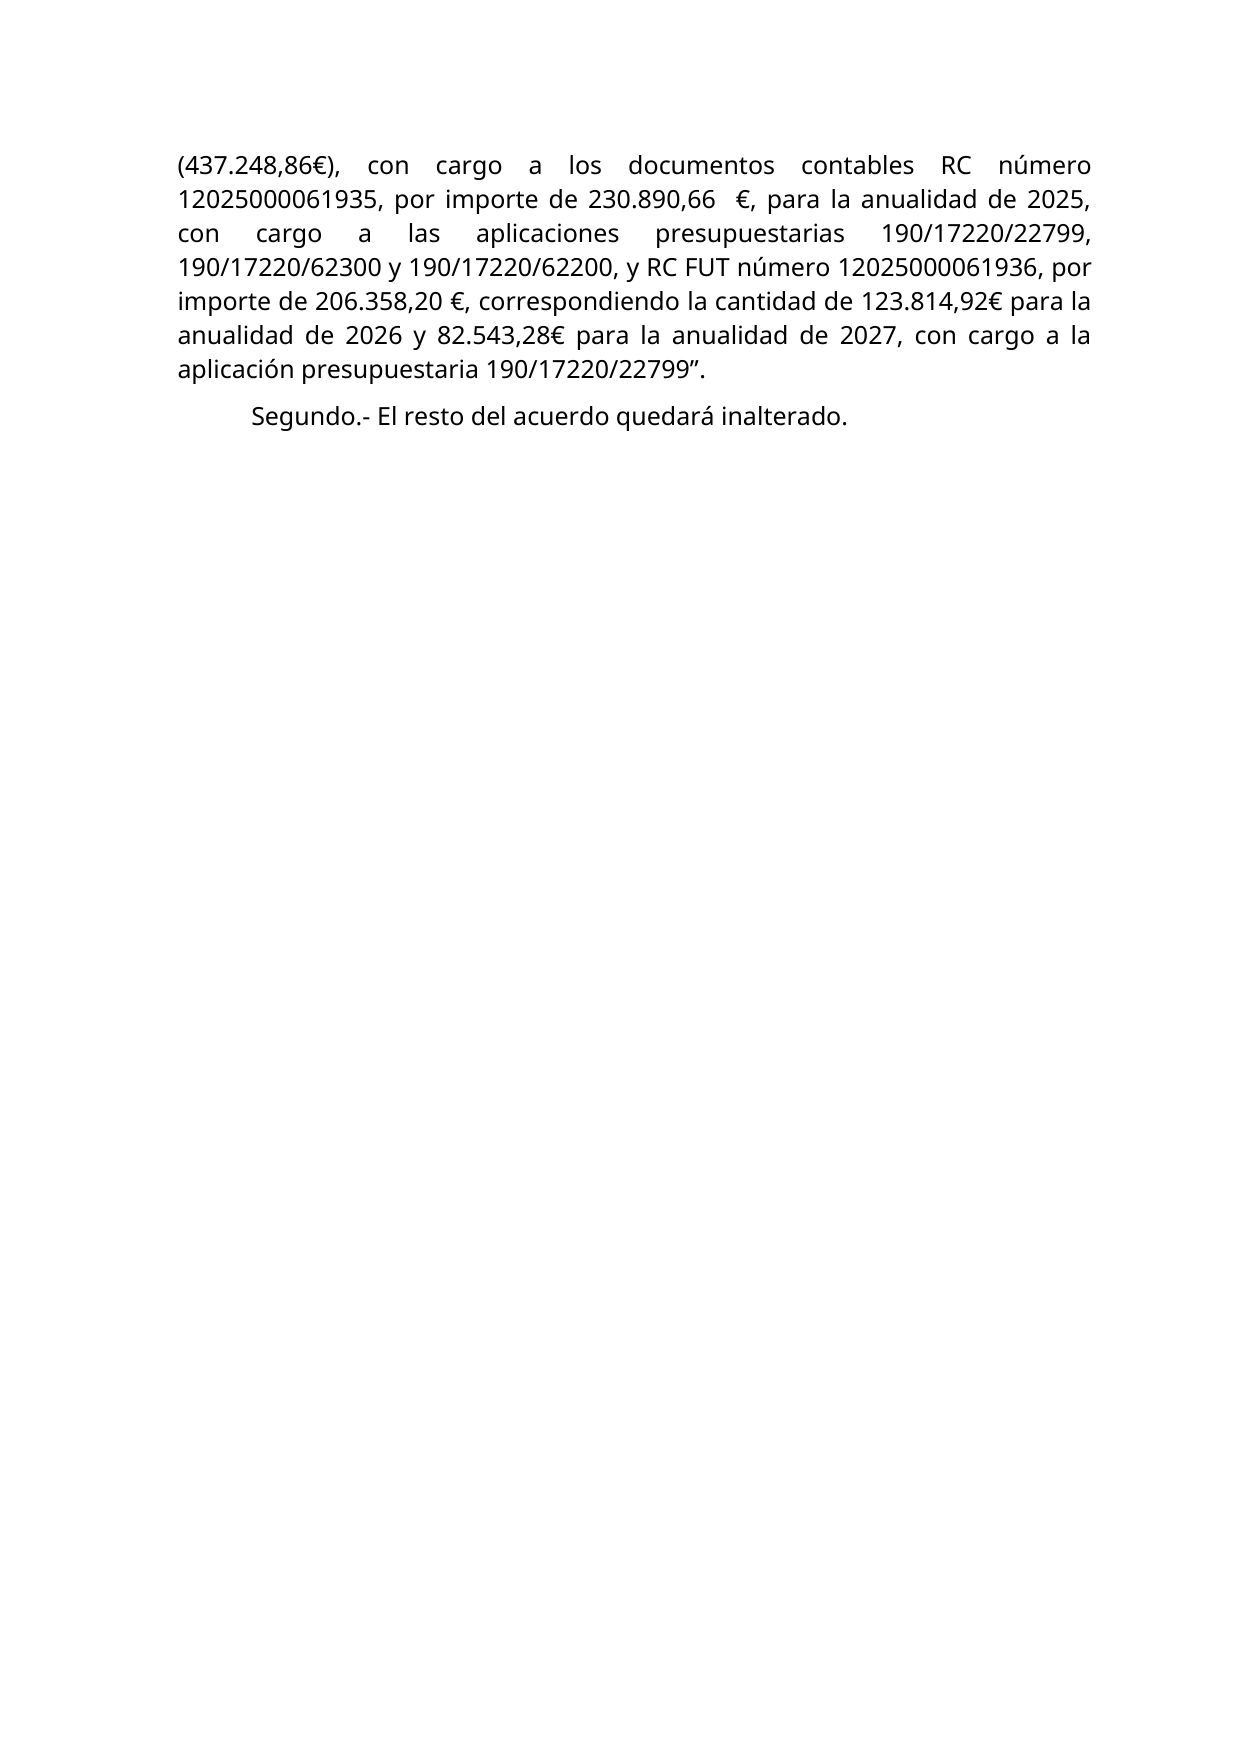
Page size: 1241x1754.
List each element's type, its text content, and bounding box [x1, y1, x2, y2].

table_header [636, 492, 1090, 526]
text Segundo.- El resto del acuerdo quedará inalterado. [177, 398, 1093, 433]
table_header [177, 492, 636, 526]
text (437.248,86€), con cargo a los documentos contables RC número 12025000061935, por importe de 230.890,66 €, para la anualidad de 2025, con cargo a las aplicaciones presupuestarias 190/17220/22799, 190/17220/62300 y 190/17220/62200, y RC FUT número 12025000061936, por importe de 206.358,20 €, correspondiendo la cantidad de 123.814,92€ para la anualidad de 2026 y 82.543,28€ para la anualidad de 2027, con cargo a la aplicación presupuestaria 190/17220/22799”. [177, 148, 1093, 386]
